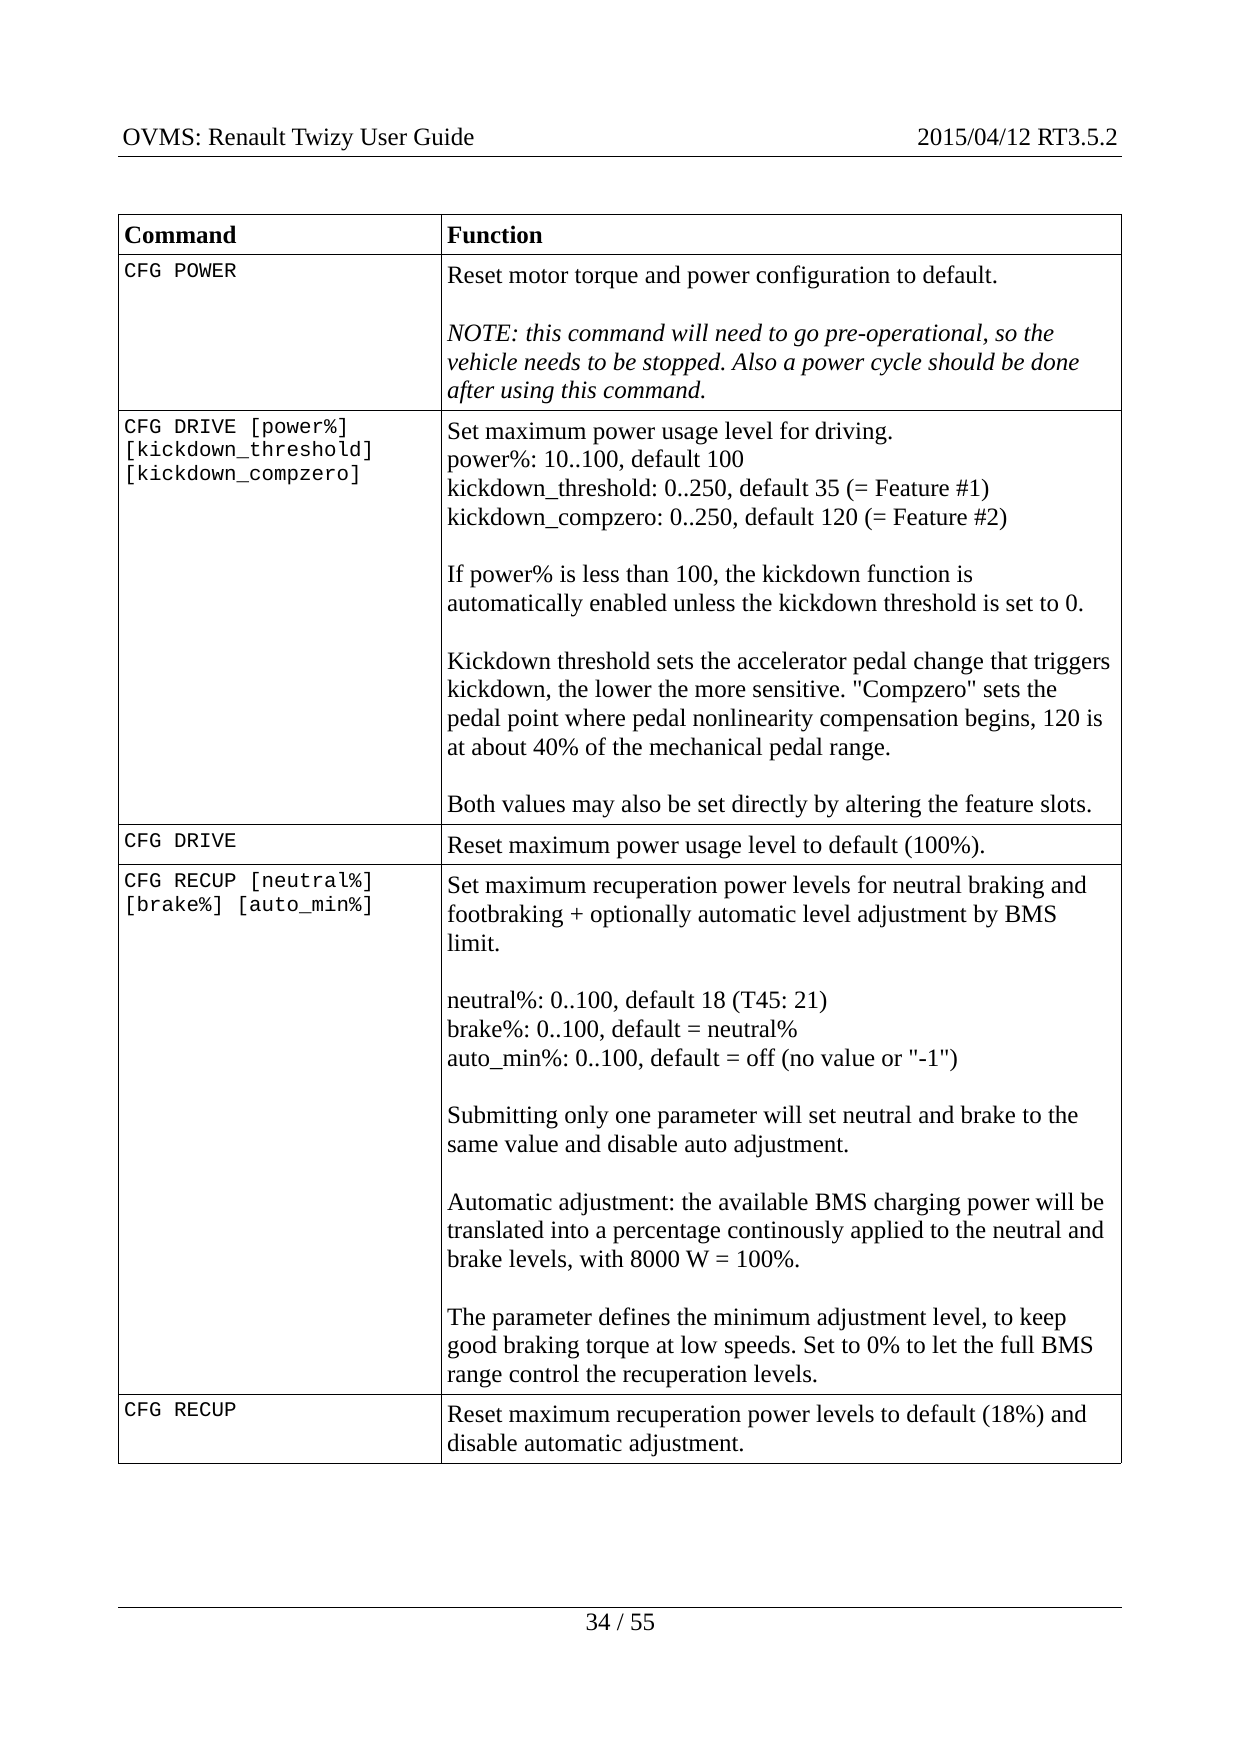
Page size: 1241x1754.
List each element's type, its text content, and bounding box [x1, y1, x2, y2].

table_cell Reset maximum power usage level to default (100%). [442, 825, 1121, 864]
table_cell Reset motor torque and power configuration to default. NOTE: this command will need to go pre-operational, so the vehicle needs to be stopped. Also a power cycle should be done after using this command. [442, 255, 1121, 410]
table_header Function [442, 215, 1121, 254]
table_cell CFG RECUP [119, 1395, 441, 1463]
table_header Command [119, 215, 441, 254]
table_cell Set maximum power usage level for driving. power%: 10..100, default 100 kickdown_threshold: 0..250, default 35 (= Feature #1) kickdown_compzero: 0..250, default 120 (= Feature #2) If power% is less than 100, the kickdown function is automatically enabled unless the kickdown threshold is set to 0. Kickdown threshold sets the accelerator pedal change that triggers kickdown, the lower the more sensitive. "Compzero" sets the pedal point where pedal nonlinearity compensation begins, 120 is at about 40% of the mechanical pedal range. Both values may also be set directly by altering the feature slots. [442, 411, 1121, 824]
table_cell Reset maximum recuperation power levels to default (18%) and disable automatic adjustment. [442, 1395, 1121, 1463]
table_cell CFG POWER [119, 255, 441, 410]
table_cell CFG DRIVE [power%] [kickdown_threshold] [kickdown_compzero] [119, 411, 441, 824]
table_cell CFG RECUP [neutral%] [brake%] [auto_min%] [119, 865, 441, 1393]
table_cell Set maximum recuperation power levels for neutral braking and footbraking + optionally automatic level adjustment by BMS limit. neutral%: 0..100, default 18 (T45: 21) brake%: 0..100, default = neutral% auto_min%: 0..100, default = off (no value or "-1") Submitting only one parameter will set neutral and brake to the same value and disable auto adjustment. Automatic adjustment: the available BMS charging power will be translated into a percentage continously applied to the neutral and brake levels, with 8000 W = 100%. The parameter defines the minimum adjustment level, to keep good braking torque at low speeds. Set to 0% to let the full BMS range control the recuperation levels. [442, 865, 1121, 1393]
table_cell CFG DRIVE [119, 825, 441, 864]
